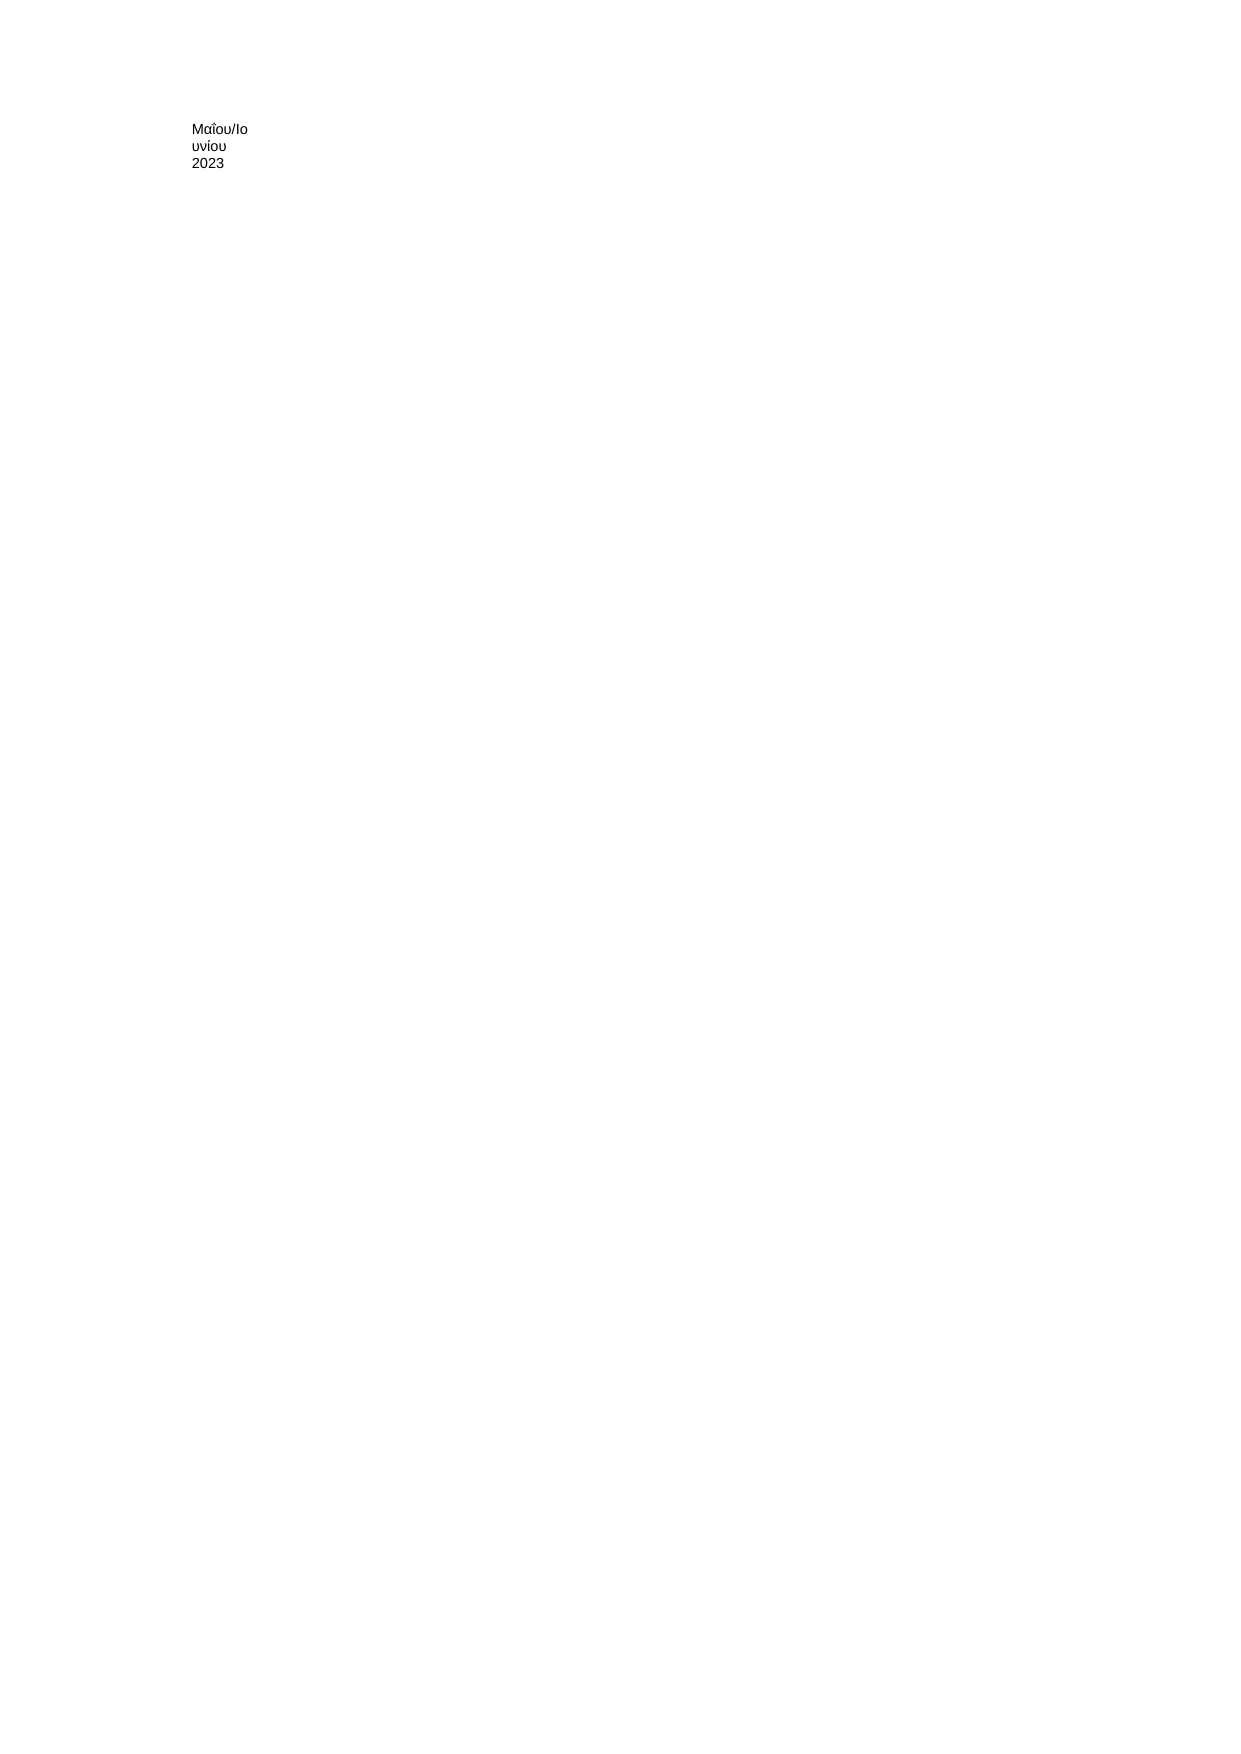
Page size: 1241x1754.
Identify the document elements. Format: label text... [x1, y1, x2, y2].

table_cell [954, 118, 984, 174]
table_cell [790, 118, 822, 174]
table_cell [341, 118, 376, 174]
table_cell [569, 118, 602, 174]
table_cell [856, 118, 892, 174]
table_cell [892, 118, 923, 174]
table_cell [822, 118, 856, 174]
table_cell [1053, 118, 1081, 174]
table_cell [923, 118, 954, 174]
table_cell [1016, 118, 1052, 174]
table_cell [761, 118, 790, 174]
table_cell [1114, 118, 1142, 174]
table_cell [635, 118, 669, 174]
table_cell [984, 118, 1016, 174]
table_cell [670, 118, 698, 174]
table_cell Μαΐου/Ιουνίου 2023 [189, 118, 254, 174]
table_cell [602, 118, 635, 174]
table_cell [538, 118, 569, 174]
table_cell [443, 118, 477, 174]
table_cell [477, 118, 510, 174]
table_cell [1142, 118, 1175, 174]
table_cell [732, 118, 761, 174]
table_cell [376, 118, 409, 174]
table_cell [409, 118, 443, 174]
table_cell [308, 118, 341, 174]
table_cell [1081, 118, 1114, 174]
table_cell [510, 118, 538, 174]
table_cell [254, 118, 308, 174]
table_cell [698, 118, 732, 174]
